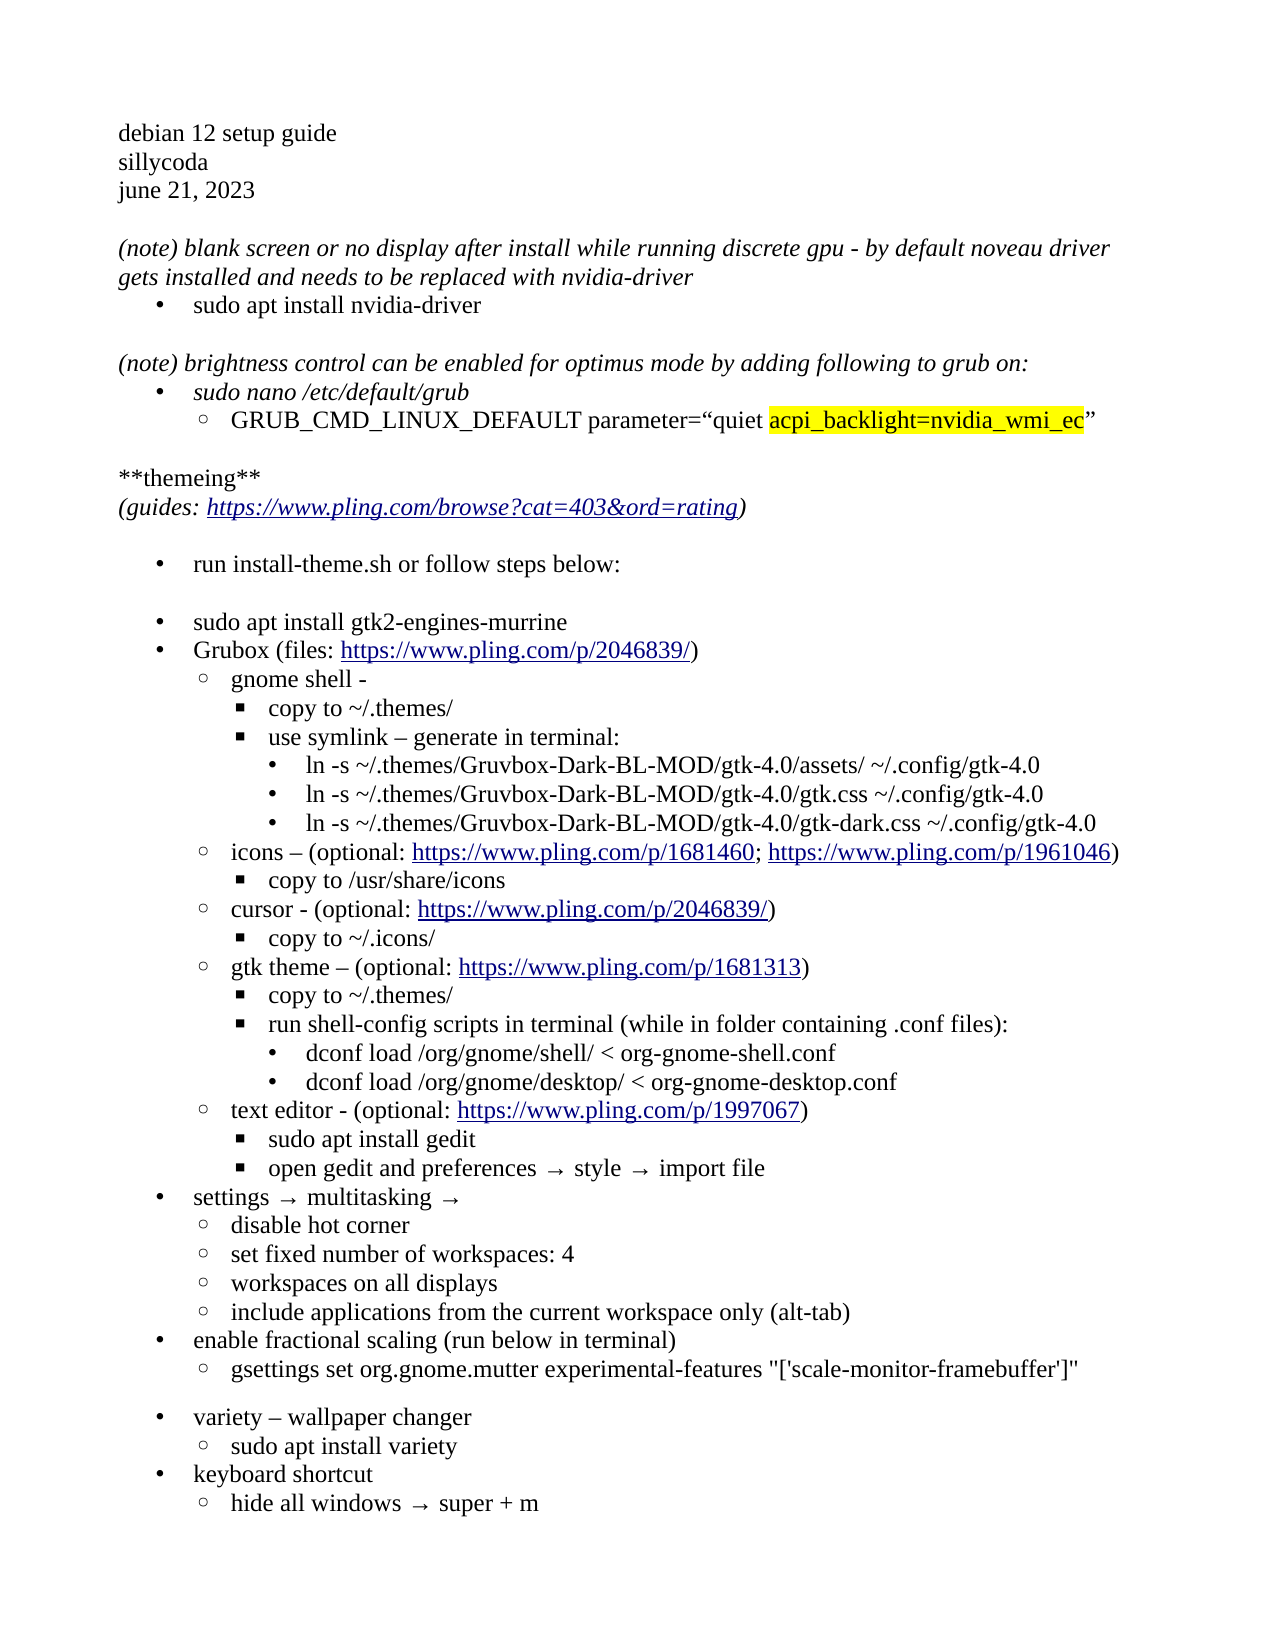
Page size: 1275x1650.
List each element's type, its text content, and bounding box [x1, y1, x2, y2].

list dconf load /org/gnome/desktop/ < org-gnome-desktop.conf [268, 1067, 1157, 1096]
list sudo apt install gtk2-engines-murrine [156, 607, 1157, 636]
list copy to ~/.themes/ [231, 693, 1157, 722]
list include applications from the current workspace only (alt-tab) [193, 1297, 1157, 1326]
list text editor - (optional: https://www.pling.com/p/1997067) [193, 1096, 1157, 1124]
list workspaces on all displays [193, 1268, 1157, 1297]
list copy to ~/.icons/ [231, 923, 1157, 952]
list cursor - (optional: https://www.pling.com/p/2046839/) [193, 894, 1157, 923]
list gtk theme – (optional: https://www.pling.com/p/1681313) [193, 952, 1157, 981]
list keyboard shortcut [156, 1459, 1157, 1488]
text (guides: https://www.pling.com/browse?cat=403&ord=rating) [118, 492, 1157, 521]
list sudo apt install nvidia-driver [156, 291, 1157, 319]
list gsettings set org.gnome.mutter experimental-features "['scale-monitor-framebuffer']" [193, 1354, 1157, 1383]
text (note) brightness control can be enabled for optimus mode by adding following to grub on: [118, 348, 1157, 377]
list run shell-config scripts in terminal (while in folder containing .conf files): [231, 1009, 1157, 1038]
text debian 12 setup guide [118, 118, 1157, 147]
list sudo apt install variety [193, 1431, 1157, 1459]
list Grubox (files: https://www.pling.com/p/2046839/) [156, 636, 1157, 664]
list ln -s ~/.themes/Gruvbox-Dark-BL-MOD/gtk-4.0/assets/ ~/.config/gtk-4.0 [268, 751, 1157, 779]
text **themeing** [118, 463, 1157, 492]
list hide all windows → super + m [193, 1488, 1157, 1517]
list sudo nano /etc/default/grub [156, 377, 1157, 406]
text june 21, 2023 [118, 176, 1157, 204]
list set fixed number of workspaces: 4 [193, 1239, 1157, 1268]
list enable fractional scaling (run below in terminal) [156, 1326, 1157, 1354]
list ln -s ~/.themes/Gruvbox-Dark-BL-MOD/gtk-4.0/gtk-dark.css ~/.config/gtk-4.0 [268, 808, 1157, 837]
list disable hot corner [193, 1211, 1157, 1239]
list icons – (optional: https://www.pling.com/p/1681460; https://www.pling.com/p/1961046) [193, 837, 1157, 866]
list dconf load /org/gnome/shell/ < org-gnome-shell.conf [268, 1038, 1157, 1067]
text (note) blank screen or no display after install while running discrete gpu - by default noveau driver gets installed and needs to be replaced with nvidia-driver [118, 233, 1157, 291]
list copy to /usr/share/icons [231, 866, 1157, 894]
list settings → multitasking → [156, 1182, 1157, 1211]
list variety – wallpaper changer [156, 1402, 1157, 1431]
text sillycoda [118, 147, 1157, 176]
list use symlink – generate in terminal: [231, 722, 1157, 751]
list GRUB_CMD_LINUX_DEFAULT parameter=“quiet acpi_backlight=nvidia_wmi_ec” [193, 406, 1157, 434]
list sudo apt install gedit [231, 1124, 1157, 1153]
list copy to ~/.themes/ [231, 981, 1157, 1009]
list open gedit and preferences → style → import file [231, 1153, 1157, 1182]
list ln -s ~/.themes/Gruvbox-Dark-BL-MOD/gtk-4.0/gtk.css ~/.config/gtk-4.0 [268, 779, 1157, 808]
list gnome shell - [193, 664, 1157, 693]
list run install-theme.sh or follow steps below: [156, 549, 1157, 578]
